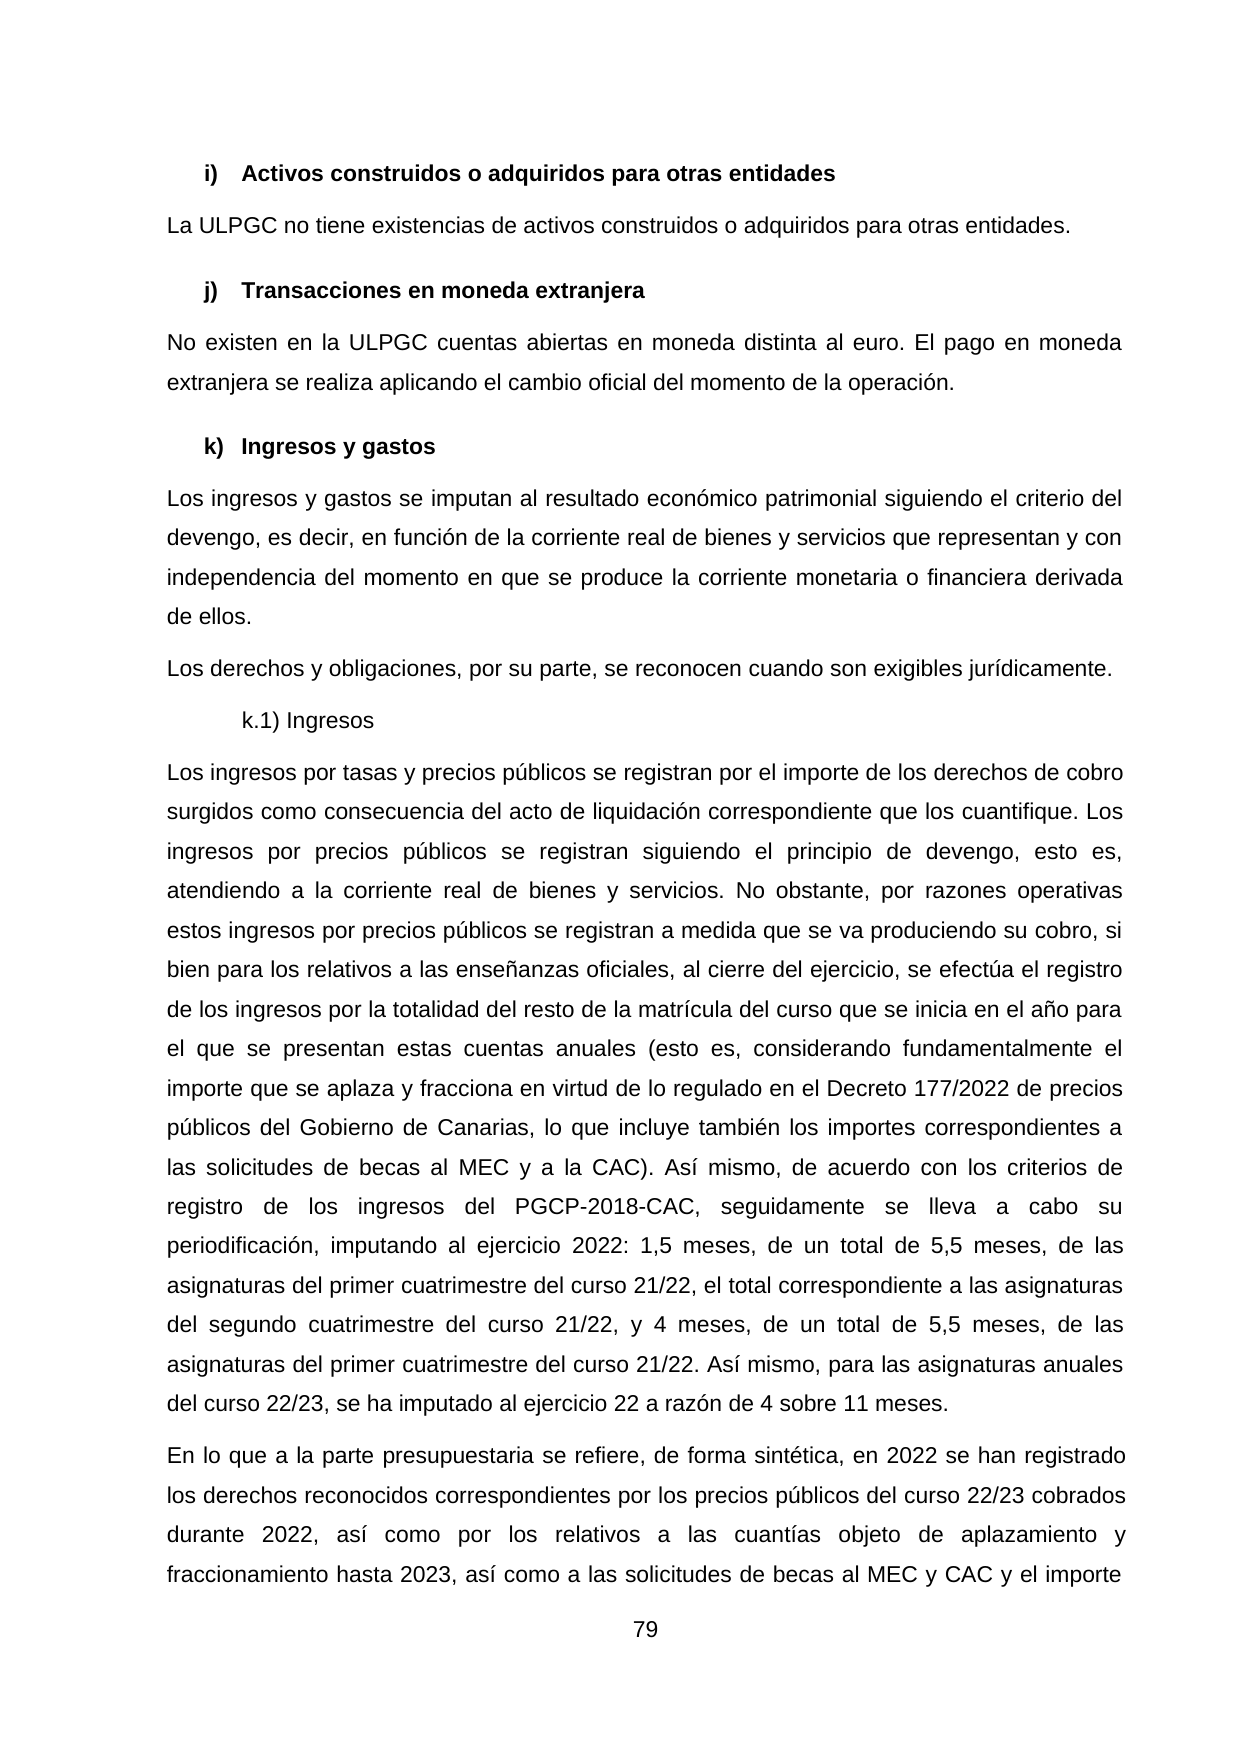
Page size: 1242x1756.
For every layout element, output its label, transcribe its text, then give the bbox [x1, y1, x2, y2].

list Activos construidos o adquiridos para otras entidades [204, 160, 1189, 187]
text La ULPGC no tiene existencias de activos construidos o adquiridos para otras entidades. [167, 212, 1189, 239]
text Los ingresos y gastos se imputan al resultado económico patrimonial siguiendo el criterio del devengo, es decir, en función de la corriente real de bienes y servicios que representan y con independencia del momento en que se produce la corriente monetaria o financiera derivada de ellos. [167, 485, 1123, 630]
list Ingresos y gastos [204, 433, 1189, 459]
text No existen en la ULPGC cuentas abiertas en moneda distinta al euro. El pago en moneda extranjera se realiza aplicando el cambio oficial del momento de la operación. [167, 329, 1123, 395]
text Los ingresos por tasas y precios públicos se registran por el importe de los derechos de cobro surgidos como consecuencia del acto de liquidación correspondiente que los cuantifique. Los ingresos por precios públicos se registran siguiendo el principio de devengo, esto es, atendiendo a la corriente real de bienes y servicios. No obstante, por razones operativas estos ingresos por precios públicos se registran a medida que se va produciendo su cobro, si bien para los relativos a las enseñanzas oficiales, al cierre del ejercicio, se efectúa el registro de los ingresos por la totalidad del resto de la matrícula del curso que se inicia en el año para el que se presentan estas cuentas anuales (esto es, considerando fundamentalmente el importe que se aplaza y fracciona en virtud de lo regulado en el Decreto 177/2022 de precios públicos del Gobierno de Canarias, lo que incluye también los importes correspondientes a las solicitudes de becas al MEC y a la CAC). Así mismo, de acuerdo con los criterios de registro de los ingresos del PGCP-2018-CAC, seguidamente se lleva a cabo su periodificación, imputando al ejercicio 2022: 1,5 meses, de un total de 5,5 meses, de las asignaturas del primer cuatrimestre del curso 21/22, el total correspondiente a las asignaturas del segundo cuatrimestre del curso 21/22, y 4 meses, de un total de 5,5 meses, de las asignaturas del primer cuatrimestre del curso 21/22. Así mismo, para las asignaturas anuales del curso 22/23, se ha imputado al ejercicio 22 a razón de 4 sobre 11 meses. [167, 759, 1124, 1417]
list Transacciones en moneda extranjera [204, 277, 1189, 303]
text Los derechos y obligaciones, por su parte, se reconocen cuando son exigibles jurídicamente. k.1) Ingresos [167, 655, 1113, 733]
text En lo que a la parte presupuestaria se refiere, de forma sintética, en 2022 se han registrado los derechos reconocidos correspondientes por los precios públicos del curso 22/23 cobrados durante 2022, así como por los relativos a las cuantías objeto de aplazamiento y fraccionamiento hasta 2023, así como a las solicitudes de becas al MEC y CAC y el importe [167, 1442, 1127, 1587]
